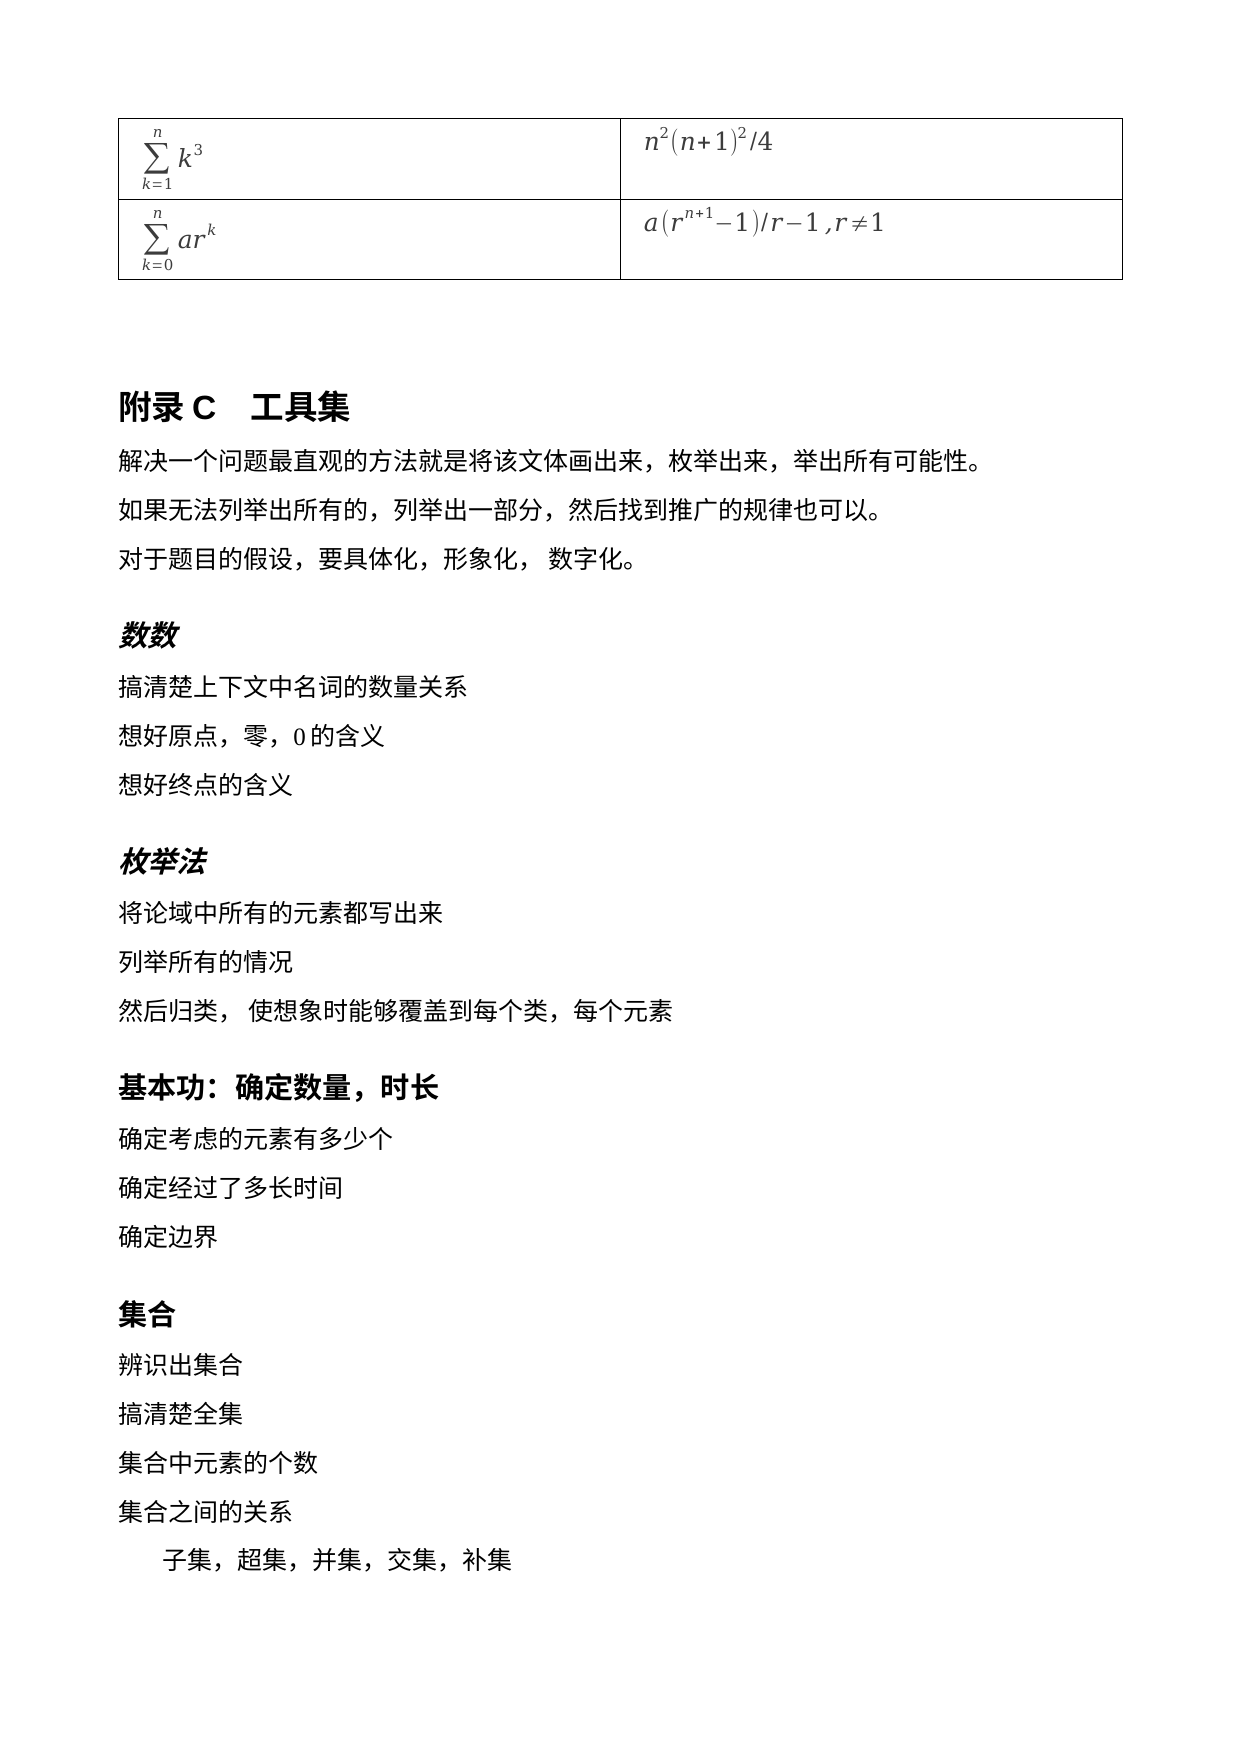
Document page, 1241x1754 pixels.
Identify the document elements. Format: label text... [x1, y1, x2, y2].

text 解决一个问题最直观的方法就是将该文体画出来，枚举出来，举出所有可能性。 [118, 442, 1122, 478]
text 子集，超集，并集，交集，补集 [118, 1541, 1122, 1577]
table_cell [621, 200, 1122, 279]
text 集合之间的关系 [118, 1492, 1122, 1528]
text 如果无法列举出所有的，列举出一部分，然后找到推广的规律也可以。 [118, 490, 1122, 527]
text 搞清楚上下文中名词的数量关系 [118, 668, 1122, 704]
text 对于题目的假设，要具体化，形象化， 数字化。 [118, 539, 1122, 575]
table_cell [119, 119, 620, 199]
subtitle 枚举法 [118, 839, 1122, 881]
subtitle 集合 [118, 1291, 1122, 1333]
text 想好原点，零，0的含义 [118, 716, 1122, 753]
text 然后归类， 使想象时能够覆盖到每个类，每个元素 [118, 991, 1122, 1027]
subtitle 基本功：确定数量，时长 [118, 1065, 1122, 1107]
text 搞清楚全集 [118, 1394, 1122, 1431]
table_cell [621, 119, 1122, 199]
text 确定边界 [118, 1217, 1122, 1253]
subtitle 附录C 工具集 [118, 381, 1122, 429]
text 确定经过了多长时间 [118, 1168, 1122, 1205]
text 将论域中所有的元素都写出来 [118, 894, 1122, 930]
text 想好终点的含义 [118, 765, 1122, 801]
text 列举所有的情况 [118, 942, 1122, 979]
text 辨识出集合 [118, 1346, 1122, 1382]
text 集合中元素的个数 [118, 1443, 1122, 1479]
text 确定考虑的元素有多少个 [118, 1120, 1122, 1156]
table_cell [119, 200, 620, 279]
subtitle 数数 [118, 613, 1122, 655]
